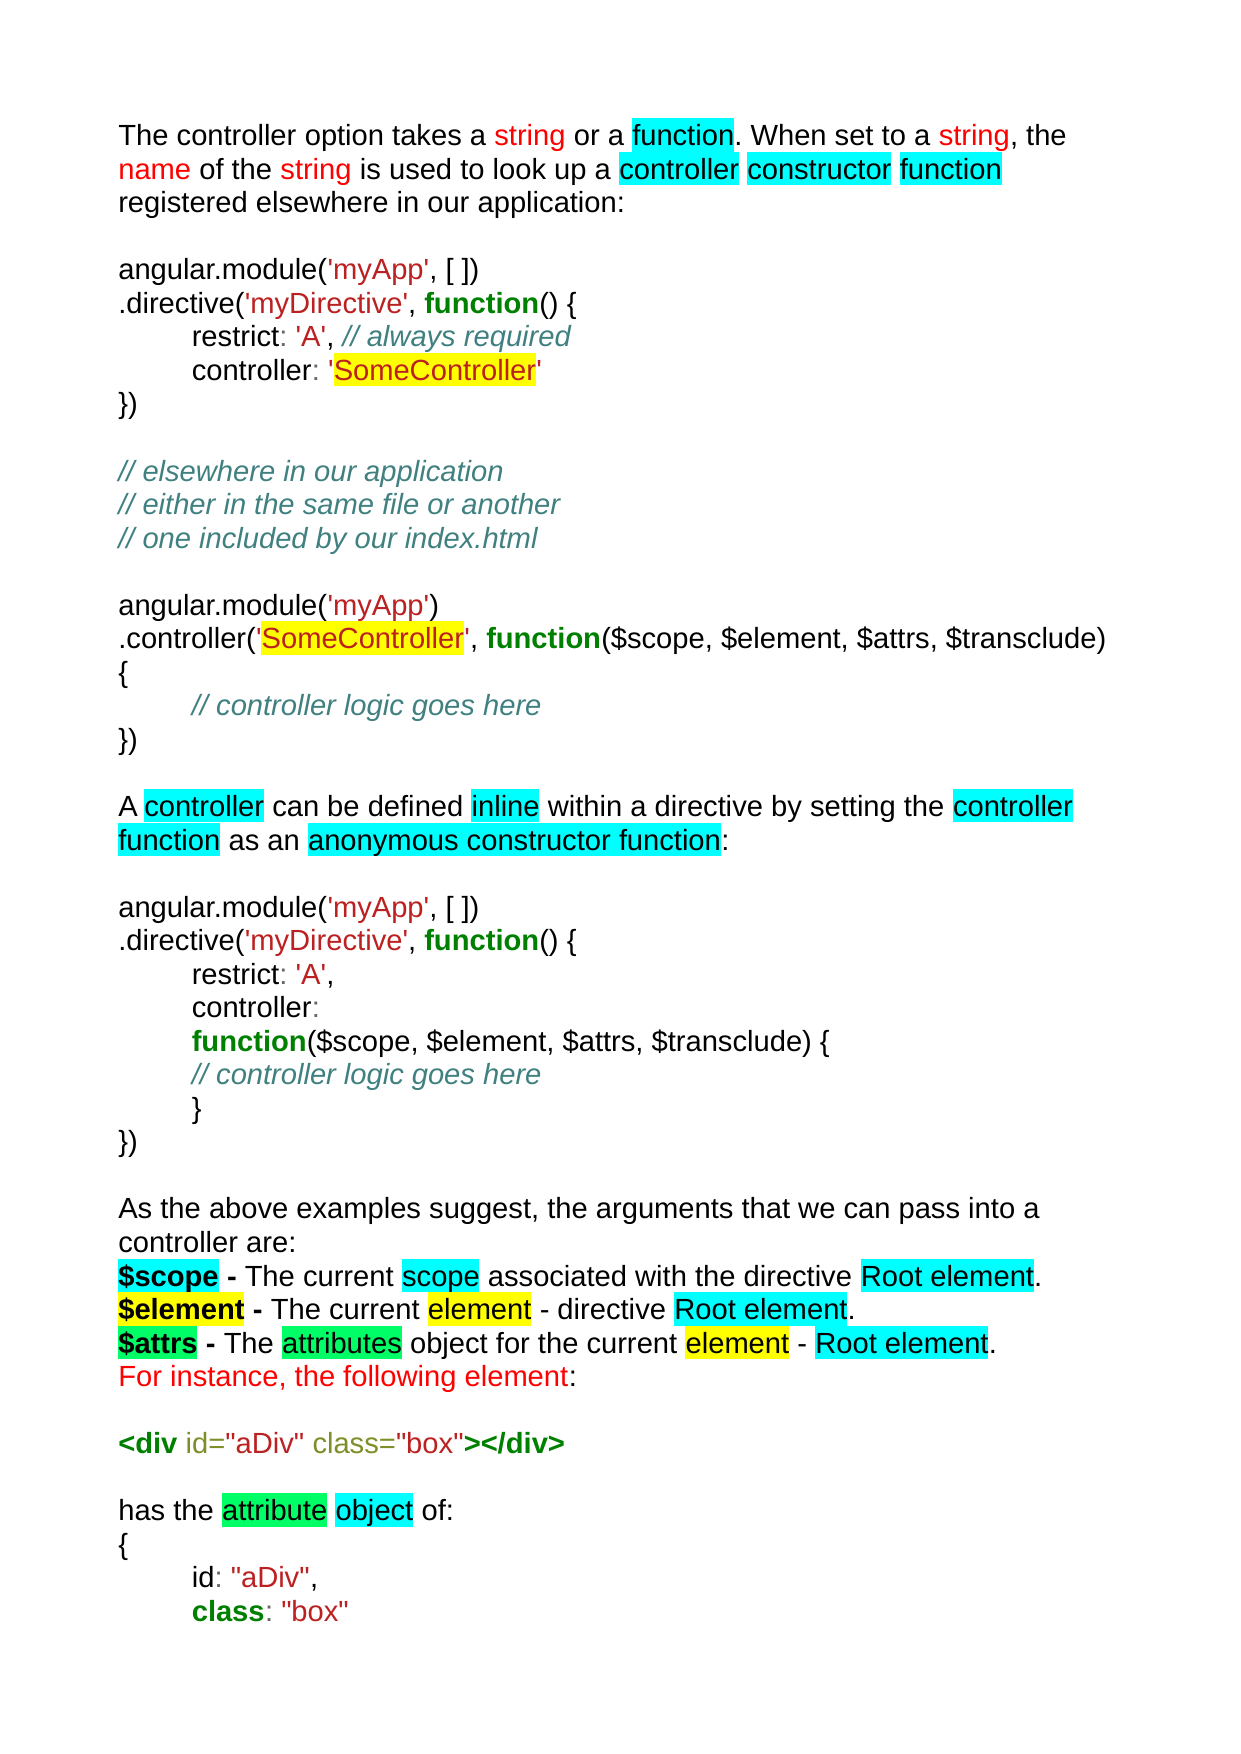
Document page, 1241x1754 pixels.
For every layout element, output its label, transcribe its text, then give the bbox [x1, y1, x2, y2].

text A controller can be defined inline within a directive by setting the controller function as an anonymous constructor function: [118, 789, 1122, 856]
text angular.module('myApp') [118, 588, 1122, 621]
text angular.module('myApp', [ ]) [118, 252, 1122, 286]
text // controller logic goes here [118, 688, 1122, 722]
text controller: 'SomeController' [118, 353, 1122, 386]
text .directive('myDirective', function() { [118, 286, 1122, 319]
text <div id="aDiv" class="box"></div> [118, 1426, 1122, 1460]
text // controller logic goes here [118, 1057, 1122, 1091]
text $element - The current element - directive Root element. [118, 1292, 1122, 1326]
text restrict: 'A', // always required [118, 319, 1122, 353]
text // either in the same file or another [118, 487, 1122, 521]
text has the attribute object of: [118, 1493, 1122, 1527]
text }) [118, 1124, 1122, 1158]
text { [118, 1527, 1122, 1560]
text } [118, 1091, 1122, 1124]
text angular.module('myApp', [ ]) [118, 889, 1122, 923]
text The controller option takes a string or a function. When set to a string, the name of the string is used to look up a controller constructor function registered elsewhere in our application: [118, 118, 1122, 219]
text id: "aDiv", [118, 1560, 1122, 1594]
text // elsewhere in our application [118, 453, 1122, 487]
text }) [118, 722, 1122, 755]
text controller: [118, 990, 1122, 1024]
text $attrs - The attributes object for the current element - Root element. [118, 1326, 1122, 1359]
text // one included by our index.html [118, 521, 1122, 554]
text As the above examples suggest, the arguments that we can pass into a controller are: [118, 1191, 1122, 1258]
text function($scope, $element, $attrs, $transclude) { [118, 1024, 1122, 1057]
text restrict: 'A', [118, 957, 1122, 990]
text $scope - The current scope associated with the directive Root element. [118, 1258, 1122, 1292]
text For instance, the following element: [118, 1359, 1122, 1393]
text .controller('SomeController', function($scope, $element, $attrs, $transclude) { [118, 621, 1122, 688]
text }) [118, 386, 1122, 420]
text class: "box" [118, 1594, 1122, 1627]
text .directive('myDirective', function() { [118, 923, 1122, 957]
